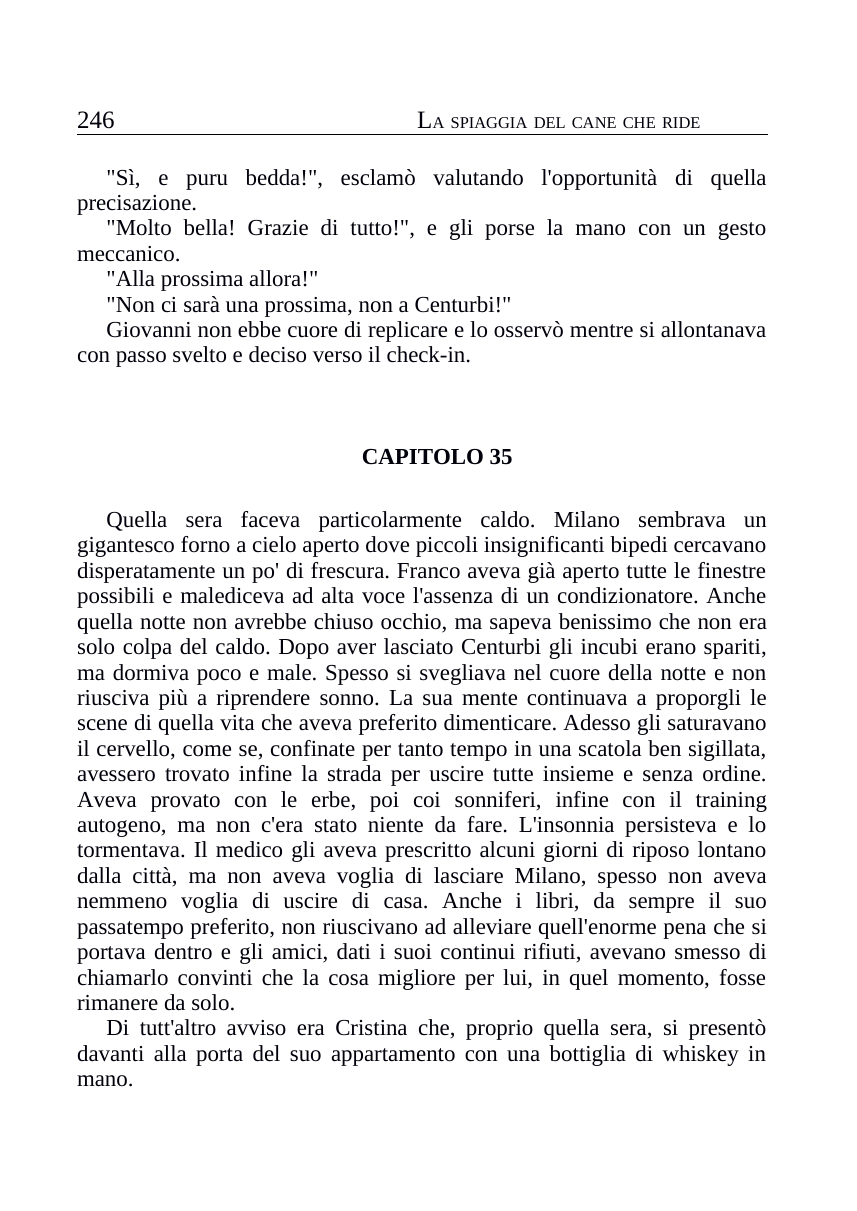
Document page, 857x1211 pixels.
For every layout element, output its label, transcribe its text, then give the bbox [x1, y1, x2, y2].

text "Molto bella! Grazie di tutto!", e gli porse la mano con un gesto meccanico. [77, 215, 768, 266]
text Giovanni non ebbe cuore di replicare e lo osservò mentre si allontanava con passo svelto e deciso verso il check-in. [77, 317, 768, 368]
text Di tutt'altro avviso era Cristina che, proprio quella sera, si presentò davanti alla porta del suo appartamento con una bottiglia di whiskey in mano. [77, 1015, 768, 1092]
text Quella sera faceva particolarmente caldo. Milano sembrava un gigantesco forno a cielo aperto dove piccoli insignificanti bipedi cercavano disperatamente un po' di frescura. Franco aveva già aperto tutte le finestre possibili e malediceva ad alta voce l'assenza di un condizionatore. Anche quella notte non avrebbe chiuso occhio, ma sapeva benissimo che non era solo colpa del caldo. Dopo aver lasciato Centurbi gli incubi erano spariti, ma dormiva poco e male. Spesso si svegliava nel cuore della notte e non riusciva più a riprendere sonno. La sua mente continuava a proporgli le scene di quella vita che aveva preferito dimenticare. Adesso gli saturavano il cervello, come se, confinate per tanto tempo in una scatola ben sigillata, avessero trovato infine la strada per uscire tutte insieme e senza ordine. Aveva provato con le erbe, poi coi sonniferi, infine con il training autogeno, ma non c'era stato niente da fare. L'insonnia persisteva e lo tormentava. Il medico gli aveva prescritto alcuni giorni di riposo lontano dalla città, ma non aveva voglia di lasciare Milano, spesso non aveva nemmeno voglia di uscire di casa. Anche i libri, da sempre il suo passatempo preferito, non riuscivano ad alleviare quell'enorme pena che si portava dentro e gli amici, dati i suoi continui rifiuti, avevano smesso di chiamarlo convinti che la cosa migliore per lui, in quel momento, fosse rimanere da solo. [77, 507, 768, 1015]
text "Alla prossima allora!" [77, 266, 768, 292]
text "Non ci sarà una prossima, non a Centurbi!" [77, 292, 768, 317]
subtitle CAPITOLO 35 [77, 444, 768, 469]
text "Sì, e puru bedda!", esclamò valutando l'opportunità di quella precisazione. [77, 164, 768, 215]
